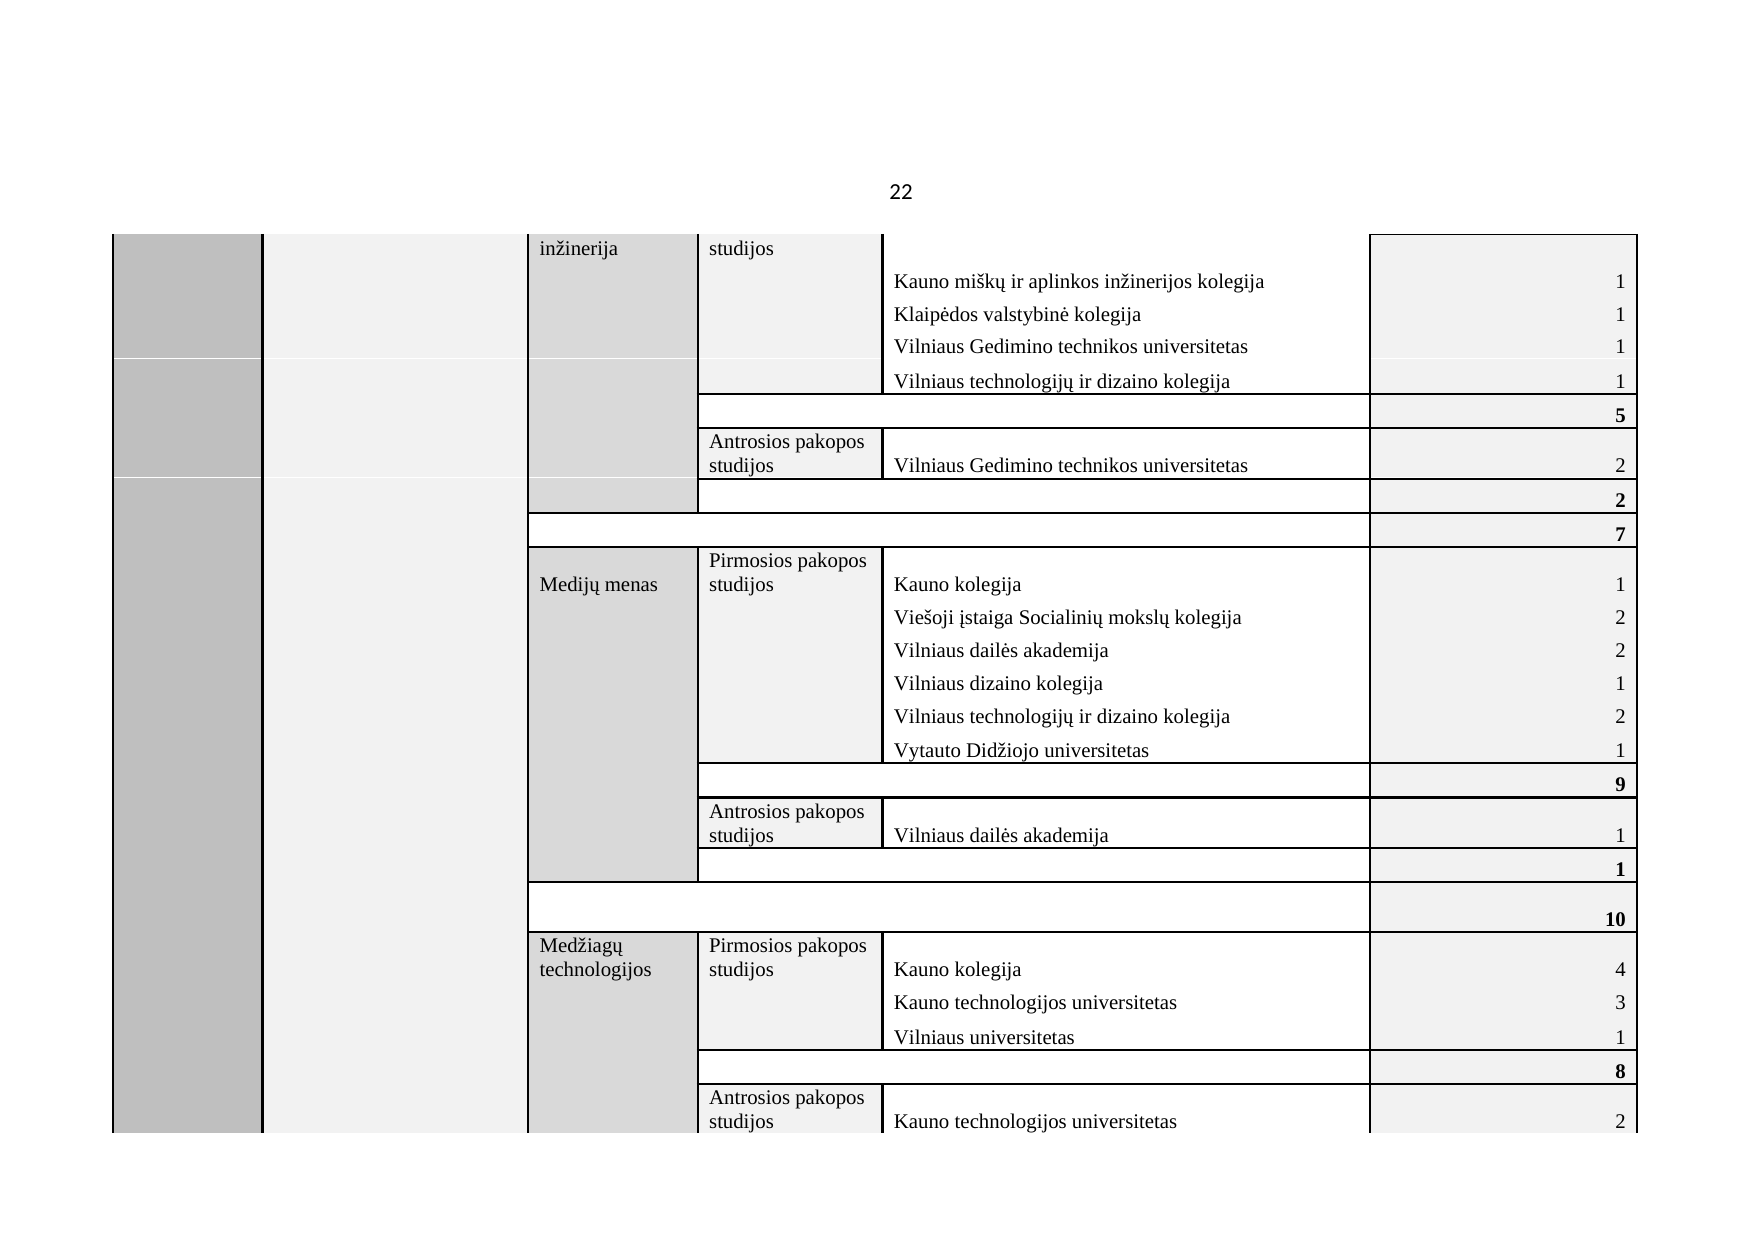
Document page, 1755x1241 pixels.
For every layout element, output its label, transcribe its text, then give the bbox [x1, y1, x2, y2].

table_cell [264, 512, 527, 546]
table_cell [529, 728, 697, 762]
table_cell [264, 981, 527, 1014]
table_cell 1 [1371, 799, 1636, 847]
table_cell Pirmosios pakopos studijos [699, 933, 881, 981]
table_cell 4 [1371, 933, 1636, 981]
table_cell [114, 796, 261, 847]
table_cell [699, 326, 881, 358]
table_cell Antrosios pakopos studijos Suma [699, 480, 1369, 512]
table_cell 1 [1371, 849, 1636, 881]
table_cell Pirmosios pakopos studijos Suma [699, 395, 1369, 427]
table_cell [114, 596, 261, 629]
table_cell [114, 512, 261, 546]
table_cell [264, 260, 527, 293]
table_cell inžinerija [529, 234, 697, 260]
table_cell Pirmosios pakopos studijos [699, 548, 881, 596]
table_cell Kauno kolegija [884, 933, 1369, 981]
table_cell [264, 847, 527, 881]
table_cell 1 [1371, 662, 1636, 695]
table_cell [264, 762, 527, 796]
table_cell [699, 662, 881, 695]
table_cell [529, 1049, 697, 1083]
table_cell 3 [1371, 981, 1636, 1014]
table_cell [264, 881, 527, 931]
table_cell Matavimų inžinerija Suma [529, 514, 882, 546]
table_cell [114, 260, 261, 293]
table_cell 2 [1371, 1085, 1636, 1133]
table_cell 2 [1371, 695, 1636, 728]
table_cell [114, 1083, 261, 1133]
table_cell [529, 1083, 697, 1133]
table_cell [529, 427, 697, 477]
table_cell 8 [1371, 1051, 1636, 1083]
table_cell 1 [1371, 260, 1636, 293]
table_cell [114, 326, 261, 358]
table_cell [264, 596, 527, 629]
table_cell Vilniaus dailės akademija [884, 799, 1369, 847]
table_cell [264, 796, 527, 847]
table_cell [264, 629, 527, 662]
table_cell [264, 931, 527, 981]
table_cell Antrosios pakopos studijos Suma [699, 849, 1369, 881]
table_cell Vilniaus Gedimino technikos universitetas [884, 429, 1369, 477]
table_cell Kauno kolegija [884, 548, 1369, 596]
table_cell Medžiagų technologijos [529, 933, 697, 981]
table_cell 1 [1371, 326, 1636, 358]
table_cell [699, 981, 881, 1014]
table_cell 1 [1371, 728, 1636, 762]
table_cell Klaipėdos valstybinė kolegija [884, 293, 1369, 326]
table_cell [1371, 235, 1636, 260]
table_cell [264, 293, 527, 326]
table_cell [264, 427, 527, 477]
table_cell [114, 662, 261, 695]
table_cell [114, 762, 261, 796]
table_cell [114, 546, 261, 596]
table_cell Vilniaus technologijų ir dizaino kolegija [884, 695, 1369, 728]
table_cell [529, 326, 697, 358]
table_cell [698, 883, 882, 931]
table_cell [114, 728, 261, 762]
table_cell [529, 762, 697, 796]
table_cell [699, 359, 881, 393]
table_cell 2 [1371, 480, 1636, 512]
table_cell Vilniaus dizaino kolegija [884, 662, 1369, 695]
table_cell 9 [1371, 764, 1636, 796]
table_cell [529, 847, 697, 881]
table_cell [529, 629, 697, 662]
table_cell [699, 695, 881, 728]
table_cell [114, 293, 261, 326]
table_cell [883, 883, 1369, 931]
table_cell [114, 629, 261, 662]
table_cell [529, 478, 697, 512]
table_cell [884, 234, 1369, 260]
table_cell Pirmosios pakopos studijos Suma [699, 764, 1369, 796]
table_cell 1 [1371, 1014, 1636, 1049]
table_cell [264, 695, 527, 728]
table_cell [529, 662, 697, 695]
table_cell Pirmosios pakopos studijos Suma [699, 1051, 1369, 1083]
table_cell [114, 393, 261, 427]
table_cell [529, 1014, 697, 1049]
table_cell Kauno technologijos universitetas [884, 981, 1369, 1014]
table_cell [699, 596, 881, 629]
table_cell [883, 514, 1369, 546]
table_cell [529, 293, 697, 326]
table_cell 1 [1371, 548, 1636, 596]
table_cell [264, 728, 527, 762]
table_cell [114, 931, 261, 981]
table_cell 2 [1371, 429, 1636, 477]
table_cell [114, 478, 261, 512]
table_cell Antrosios pakopos studijos [699, 429, 881, 477]
table_cell [529, 359, 697, 393]
table_cell [114, 359, 261, 393]
table_cell [529, 695, 697, 728]
table_cell 7 [1371, 514, 1636, 546]
table_cell Antrosios pakopos studijos [699, 1085, 881, 1133]
table_cell Vytauto Didžiojo universitetas [884, 728, 1369, 762]
table_cell 1 [1371, 293, 1636, 326]
table_cell [699, 293, 881, 326]
table_cell [699, 1014, 881, 1049]
table_cell Vilniaus technologijų ir dizaino kolegija [884, 359, 1369, 393]
table_cell [699, 260, 881, 293]
table_cell Vilniaus universitetas [884, 1014, 1369, 1049]
table_cell 10 [1371, 883, 1636, 931]
table_cell [114, 981, 261, 1014]
table_cell [264, 546, 527, 596]
table_cell [529, 796, 697, 847]
table_cell [264, 234, 527, 260]
table_cell Medijų menas [529, 548, 697, 596]
table_cell [529, 260, 697, 293]
table_cell [114, 1014, 261, 1049]
table_cell [114, 881, 261, 931]
table_cell Medijų menas Suma [529, 883, 698, 931]
table_cell [114, 1049, 261, 1083]
table_cell [264, 359, 527, 393]
table_cell [529, 981, 697, 1014]
table_cell Kauno technologijos universitetas [884, 1085, 1369, 1133]
table_cell [529, 393, 697, 427]
table_cell studijos [699, 234, 881, 260]
table_cell [264, 1049, 527, 1083]
table_cell Viešoji įstaiga Socialinių mokslų kolegija [884, 596, 1369, 629]
table_cell [114, 695, 261, 728]
table_cell 5 [1371, 395, 1636, 427]
table_cell Kauno miškų ir aplinkos inžinerijos kolegija [884, 260, 1369, 293]
table_cell 2 [1371, 629, 1636, 662]
table_cell [264, 326, 527, 358]
table_cell Vilniaus Gedimino technikos universitetas [884, 326, 1369, 358]
table_cell [114, 427, 261, 477]
table_cell [264, 1014, 527, 1049]
table_cell Antrosios pakopos studijos [699, 799, 881, 847]
table_cell [264, 662, 527, 695]
table_cell [264, 1083, 527, 1133]
table_cell [699, 629, 881, 662]
table_cell [529, 596, 697, 629]
table_cell [114, 847, 261, 881]
table_cell [114, 234, 261, 260]
table_cell 1 [1371, 359, 1636, 393]
table_cell [699, 728, 881, 762]
table_cell Vilniaus dailės akademija [884, 629, 1369, 662]
table_cell [264, 393, 527, 427]
table_cell 2 [1371, 596, 1636, 629]
table_cell [264, 478, 527, 512]
